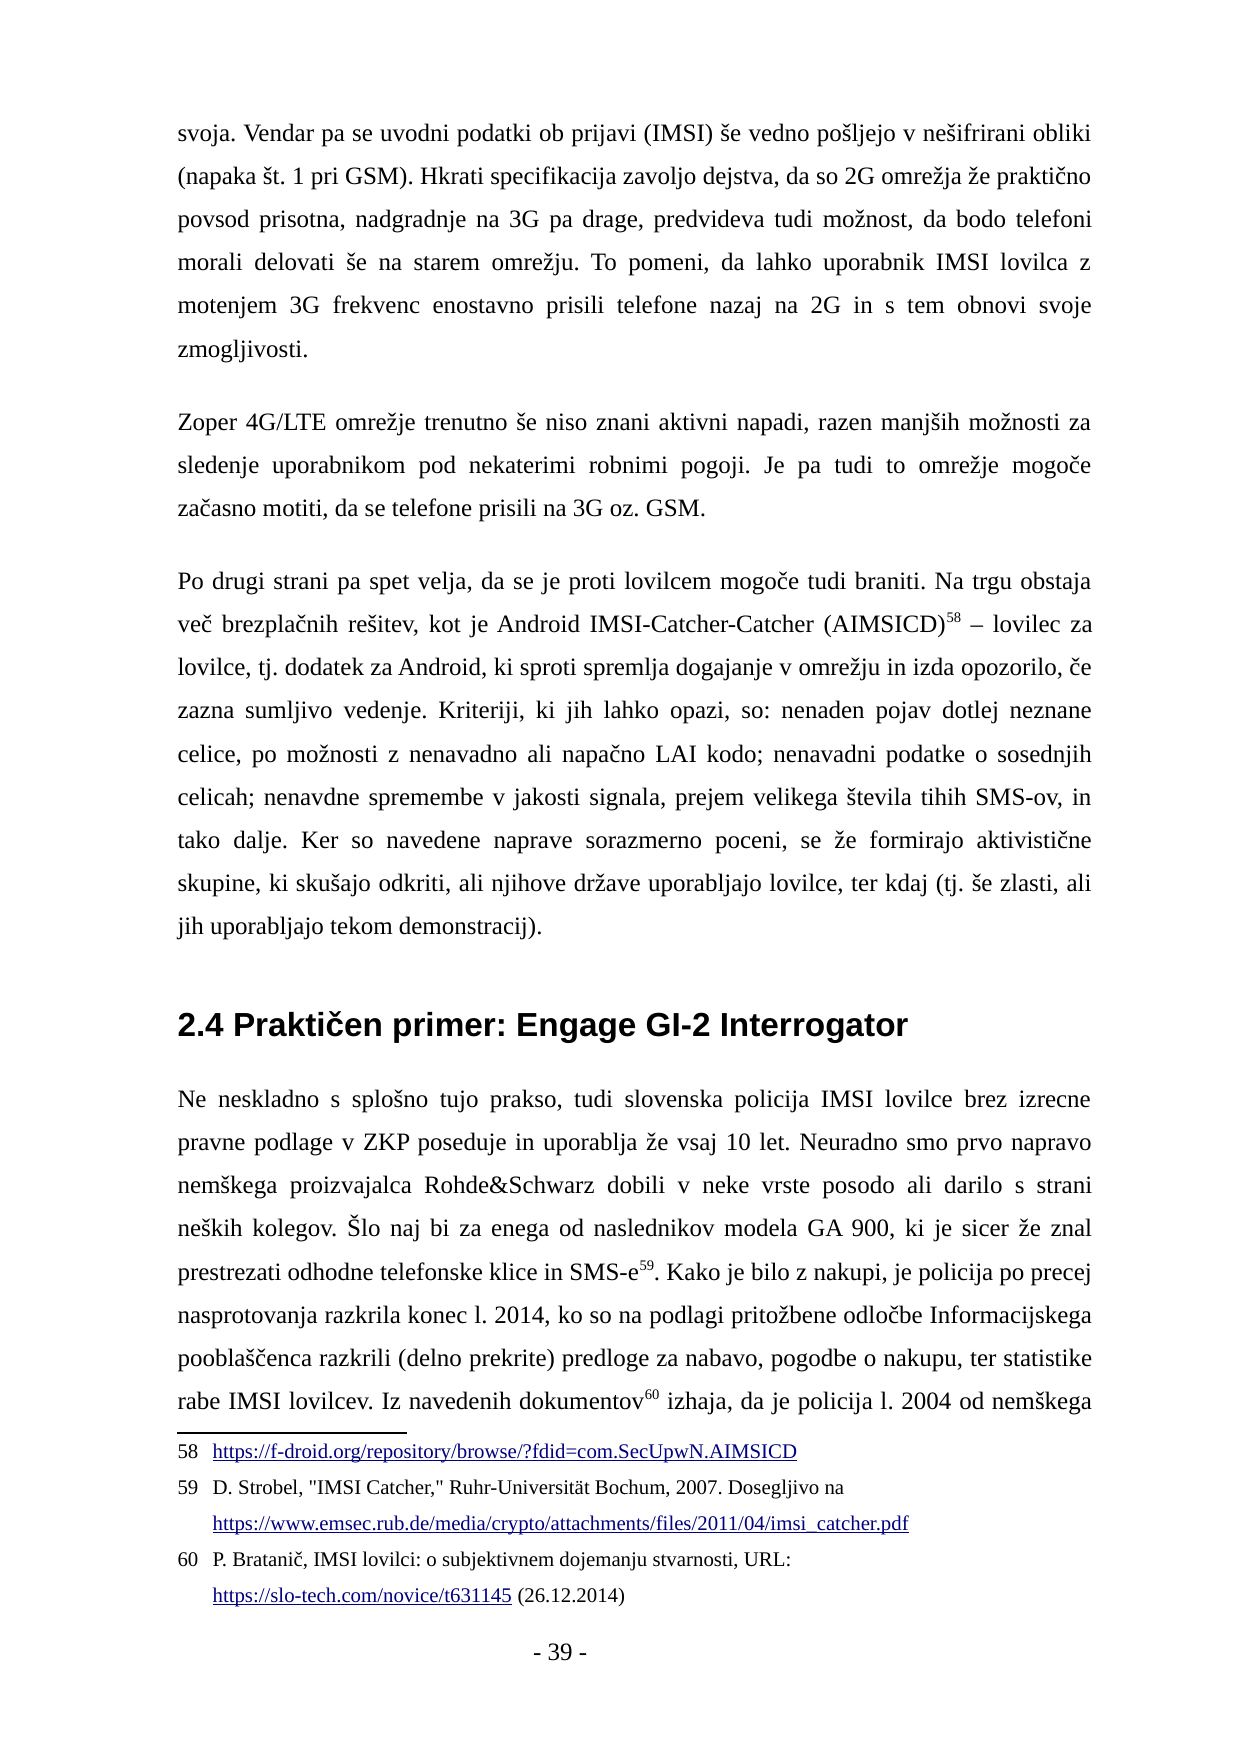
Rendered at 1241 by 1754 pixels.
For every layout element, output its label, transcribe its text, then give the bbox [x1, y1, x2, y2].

text svoja. Vendar pa se uvodni podatki ob prijavi (IMSI) še vedno pošljejo v nešifrirani obliki (napaka št. 1 pri GSM). Hkrati specifikacija zavoljo dejstva, da so 2G omrežja že praktično povsod prisotna, nadgradnje na 3G pa drage, predvideva tudi možnost, da bodo telefoni morali delovati še na starem omrežju. To pomeni, da lahko uporabnik IMSI lovilca z motenjem 3G frekvenc enostavno prisili telefone nazaj na 2G in s tem obnovi svoje zmogljivosti. [177, 118, 1093, 362]
text Zoper 4G/LTE omrežje trenutno še niso znani aktivni napadi, razen manjših možnosti za sledenje uporabnikom pod nekaterimi robnimi pogoji. Je pa tudi to omrežje mogoče začasno motiti, da se telefone prisili na 3G oz. GSM. [177, 407, 1093, 522]
text D. Strobel, "IMSI Catcher," Ruhr-Universität Bochum, 2007. Dosegljivo na https://www.emsec.rub.de/media/crypto/attachments/files/2011/04/imsi_catcher.pdf [177, 1475, 1093, 1535]
text P. Bratanič, IMSI lovilci: o subjektivnem dojemanju stvarnosti, URL: https://slo-tech.com/novice/t631145 (26.12.2014) [177, 1547, 1093, 1607]
subtitle 2.4 Praktičen primer: Engage GI-2 Interrogator [177, 1005, 1093, 1044]
text https://f-droid.org/repository/browse/?fdid=com.SecUpwN.AIMSICD [177, 1439, 1093, 1463]
text Po drugi strani pa spet velja, da se je proti lovilcem mogoče tudi braniti. Na trgu obstaja več brezplačnih rešitev, kot je Android IMSI-Catcher-Catcher (AIMSICD) – lovilec za lovilce, tj. dodatek za Android, ki sproti spremlja dogajanje v omrežju in izda opozorilo, če zazna sumljivo vedenje. Kriteriji, ki jih lahko opazi, so: nenaden pojav dotlej neznane celice, po možnosti z nenavadno ali napačno LAI kodo; nenavadni podatke o sosednjih celicah; nenavdne spremembe v jakosti signala, prejem velikega števila tihih SMS-ov, in tako dalje. Ker so navedene naprave sorazmerno poceni, se že formirajo aktivistične skupine, ki skušajo odkriti, ali njihove države uporabljajo lovilce, ter kdaj (tj. še zlasti, ali jih uporabljajo tekom demonstracij). [177, 566, 1093, 940]
text Ne neskladno s splošno tujo prakso, tudi slovenska policija IMSI lovilce brez izrecne pravne podlage v ZKP poseduje in uporablja že vsaj 10 let. Neuradno smo prvo napravo nemškega proizvajalca Rohde&Schwarz dobili v neke vrste posodo ali darilo s strani neških kolegov. Šlo naj bi za enega od naslednikov modela GA 900, ki je sicer že znal prestrezati odhodne telefonske klice in SMS-e. Kako je bilo z nakupi, je policija po precej nasprotovanja razkrila konec l. 2014, ko so na podlagi pritožbene odločbe Informacijskega pooblaščenca razkrili (delno prekrite) predloge za nabavo, pogodbe o nakupu, ter statistike rabe IMSI lovilcev. Iz navedenih dokumentov izhaja, da je policija l. 2004 od nemškega [177, 1084, 1093, 1415]
